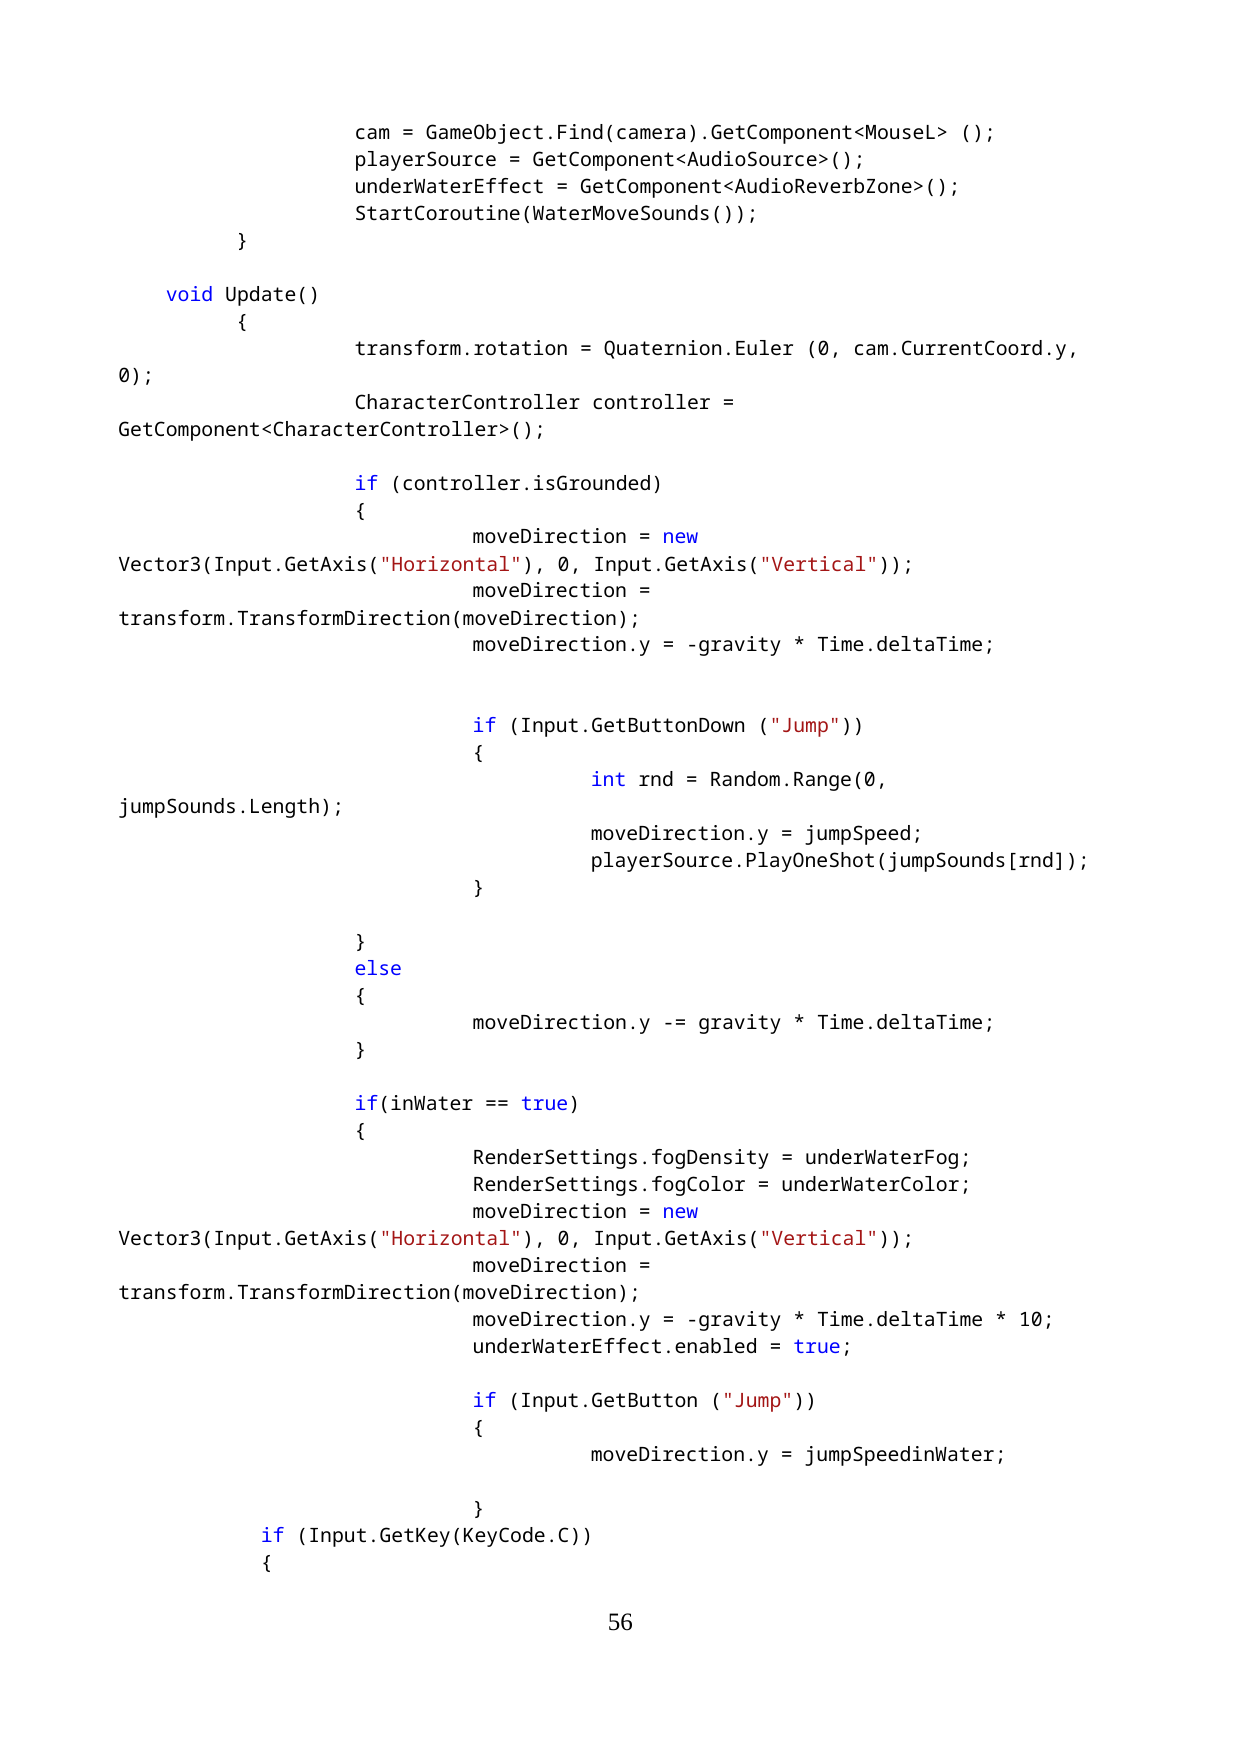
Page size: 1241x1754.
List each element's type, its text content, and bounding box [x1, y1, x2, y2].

text moveDirection = transform.TransformDirection(moveDirection); [118, 577, 1122, 631]
text { [118, 1116, 1122, 1143]
text } [118, 873, 1122, 901]
text { [118, 981, 1122, 1008]
text if (controller.isGrounded) [118, 469, 1122, 496]
text void Update() [118, 280, 1122, 307]
text if (Input.GetButtonDown ("Jump")) [118, 712, 1122, 739]
text int rnd = Random.Range(0, jumpSounds.Length); [118, 766, 1122, 819]
text moveDirection = transform.TransformDirection(moveDirection); [118, 1251, 1122, 1305]
text transform.rotation = Quaternion.Euler (0, cam.CurrentCoord.y, 0); [118, 334, 1122, 388]
text if (Input.GetKey(KeyCode.C)) [118, 1521, 1122, 1548]
text StartCoroutine(WaterMoveSounds()); [118, 199, 1122, 226]
text moveDirection = new Vector3(Input.GetAxis("Horizontal"), 0, Input.GetAxis("Vertical")); [118, 1197, 1122, 1251]
text cam = GameObject.Find(camera).GetComponent<MouseL> (); [118, 118, 1122, 145]
text } [118, 1494, 1122, 1521]
text playerSource.PlayOneShot(jumpSounds[rnd]); [118, 847, 1122, 873]
text moveDirection.y = -gravity * Time.deltaTime * 10; [118, 1305, 1122, 1332]
text { [118, 1548, 1122, 1575]
text RenderSettings.fogDensity = underWaterFog; [118, 1143, 1122, 1170]
text { [118, 496, 1122, 523]
text { [118, 1413, 1122, 1440]
text RenderSettings.fogColor = underWaterColor; [118, 1170, 1122, 1197]
text { [118, 739, 1122, 766]
text underWaterEffect.enabled = true; [118, 1332, 1122, 1359]
text if(inWater == true) [118, 1089, 1122, 1116]
text underWaterEffect = GetComponent<AudioReverbZone>(); [118, 172, 1122, 199]
text moveDirection.y -= gravity * Time.deltaTime; [118, 1008, 1122, 1035]
text moveDirection.y = jumpSpeed; [118, 819, 1122, 847]
text moveDirection.y = -gravity * Time.deltaTime; [118, 631, 1122, 685]
text moveDirection.y = jumpSpeedinWater; [118, 1440, 1122, 1494]
text else [118, 954, 1122, 981]
text if (Input.GetButton ("Jump")) [118, 1386, 1122, 1413]
text CharacterController controller = GetComponent<CharacterController>(); [118, 388, 1122, 442]
text } [118, 927, 1122, 954]
text moveDirection = new Vector3(Input.GetAxis("Horizontal"), 0, Input.GetAxis("Vertical")); [118, 523, 1122, 577]
text } [118, 1035, 1122, 1062]
text playerSource = GetComponent<AudioSource>(); [118, 145, 1122, 172]
text } [118, 226, 1122, 253]
text { [118, 307, 1122, 334]
